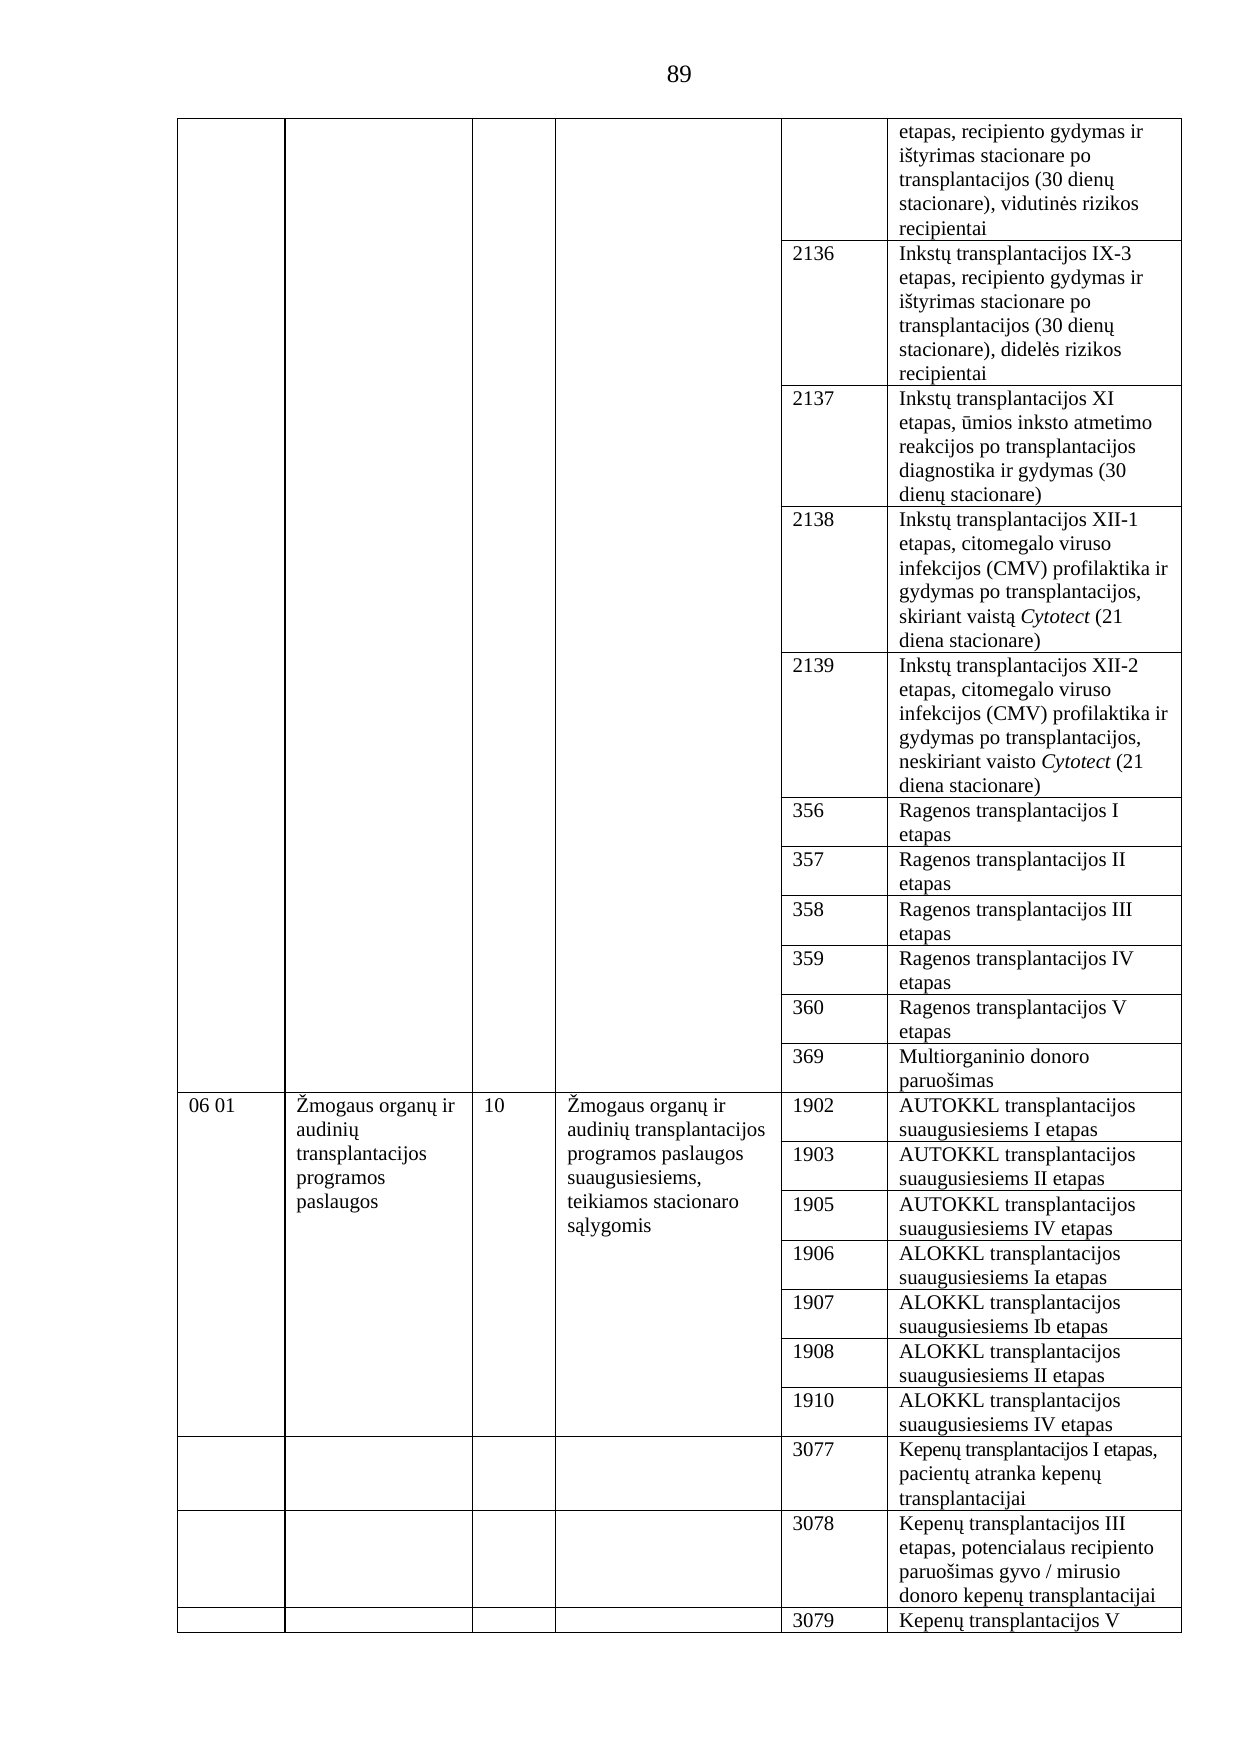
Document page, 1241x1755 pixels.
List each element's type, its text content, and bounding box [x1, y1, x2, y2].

table_cell 2137 [782, 386, 887, 506]
table_cell ALOKKL transplantacijos suaugusiesiems IV etapas [888, 1388, 1181, 1436]
table_cell ALOKKL transplantacijos suaugusiesiems Ib etapas [888, 1290, 1181, 1338]
table_cell AUTOKKL transplantacijos suaugusiesiems II etapas [888, 1142, 1181, 1190]
table_cell [473, 119, 555, 1092]
table_cell [286, 119, 472, 1092]
table_cell 356 [782, 798, 887, 846]
table_cell 06 01 [178, 1093, 284, 1436]
table_cell 3079 [782, 1608, 887, 1632]
table_cell Inkstų transplantacijos IX-3 etapas, recipiento gydymas ir ištyrimas stacionare po transplantacijos (30 dienų stacionare), didelės rizikos recipientai [888, 241, 1181, 385]
table_cell AUTOKKL transplantacijos suaugusiesiems I etapas [888, 1093, 1181, 1141]
table_cell Ragenos transplantacijos IV etapas [888, 946, 1181, 994]
table_cell [178, 119, 284, 1092]
table_cell [178, 1511, 284, 1607]
table_cell 357 [782, 847, 887, 895]
table_cell 3077 [782, 1437, 887, 1509]
table_cell [286, 1608, 472, 1632]
table_cell 358 [782, 896, 887, 944]
table_cell [473, 1608, 555, 1632]
table_cell [178, 1437, 284, 1509]
table_cell 2136 [782, 241, 887, 385]
table_cell Inkstų transplantacijos XII-2 etapas, citomegalo viruso infekcijos (CMV) profilaktika ir gydymas po transplantacijos, neskiriant vaisto Cytotect (21 diena stacionare) [888, 653, 1181, 797]
table_cell Kepenų transplantacijos V [888, 1608, 1181, 1632]
table_cell Multiorganinio donoro paruošimas [888, 1044, 1181, 1092]
table_cell 359 [782, 946, 887, 994]
table_cell Ragenos transplantacijos III etapas [888, 896, 1181, 944]
table_cell 1910 [782, 1388, 887, 1436]
table_cell 1903 [782, 1142, 887, 1190]
table_cell [473, 1511, 555, 1607]
table_cell Inkstų transplantacijos XII-1 etapas, citomegalo viruso infekcijos (CMV) profilaktika ir gydymas po transplantacijos, skiriant vaistą Cytotect (21 diena stacionare) [888, 507, 1181, 652]
table_cell [556, 1511, 781, 1607]
table_cell ALOKKL transplantacijos suaugusiesiems Ia etapas [888, 1241, 1181, 1289]
table_cell [286, 1437, 472, 1509]
table_cell 2139 [782, 653, 887, 797]
table_cell [556, 119, 781, 1092]
table_cell Kepenų transplantacijos III etapas, potencialaus recipiento paruošimas gyvo / mirusio donoro kepenų transplantacijai [888, 1511, 1181, 1607]
table_cell Ragenos transplantacijos II etapas [888, 847, 1181, 895]
table_cell Žmogaus organų ir audinių transplantacijos programos paslaugos [286, 1093, 472, 1436]
table_cell [782, 119, 887, 239]
table_cell [473, 1437, 555, 1509]
table_cell 1902 [782, 1093, 887, 1141]
table_cell Ragenos transplantacijos I etapas [888, 798, 1181, 846]
table_cell [178, 1608, 284, 1632]
table_cell Žmogaus organų ir audinių transplantacijos programos paslaugos suaugusiesiems, teikiamos stacionaro sąlygomis [556, 1093, 781, 1436]
table_cell 1906 [782, 1241, 887, 1289]
table_cell Inkstų transplantacijos XI etapas, ūmios inksto atmetimo reakcijos po transplantacijos diagnostika ir gydymas (30 dienų stacionare) [888, 386, 1181, 506]
table_cell AUTOKKL transplantacijos suaugusiesiems IV etapas [888, 1191, 1181, 1239]
table_cell 1905 [782, 1191, 887, 1239]
table_cell Ragenos transplantacijos V etapas [888, 995, 1181, 1043]
table_cell 369 [782, 1044, 887, 1092]
table_cell [286, 1511, 472, 1607]
table_cell 1907 [782, 1290, 887, 1338]
table_cell 10 [473, 1093, 555, 1436]
table_cell 1908 [782, 1339, 887, 1387]
table_cell Kepenų transplantacijos I etapas, pacientų atranka kepenų transplantacijai [888, 1437, 1181, 1509]
table_cell 360 [782, 995, 887, 1043]
table_cell etapas, recipiento gydymas ir ištyrimas stacionare po transplantacijos (30 dienų stacionare), vidutinės rizikos recipientai [888, 119, 1181, 239]
table_cell 2138 [782, 507, 887, 652]
table_cell ALOKKL transplantacijos suaugusiesiems II etapas [888, 1339, 1181, 1387]
table_cell [556, 1437, 781, 1509]
table_cell 3078 [782, 1511, 887, 1607]
table_cell [556, 1608, 781, 1632]
